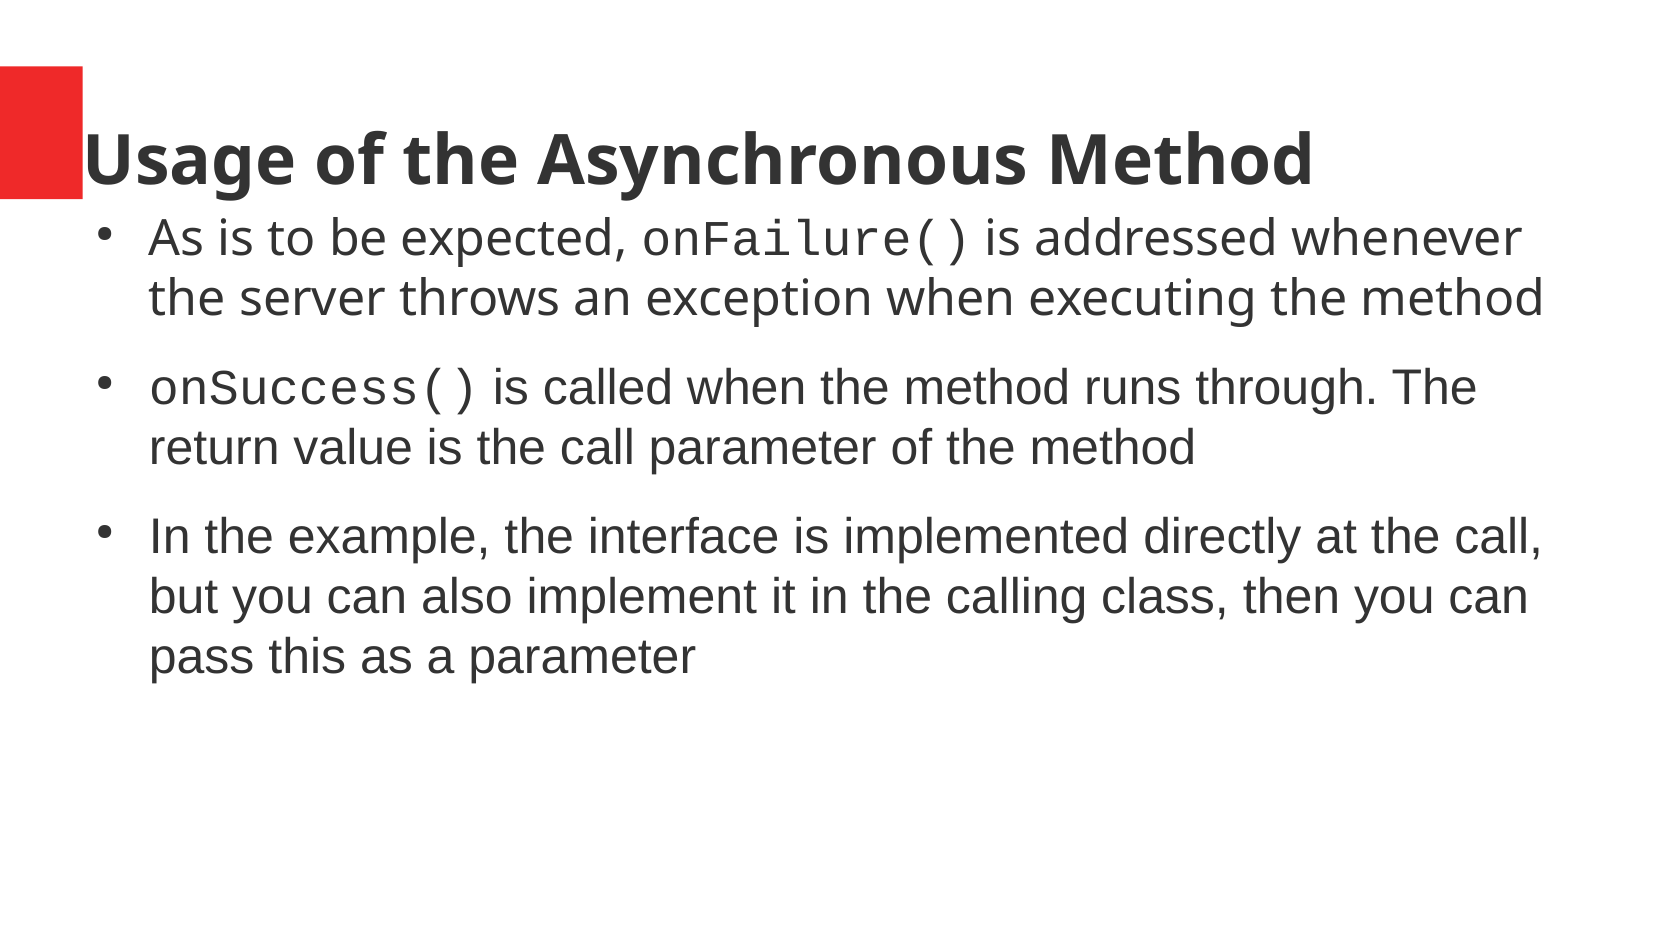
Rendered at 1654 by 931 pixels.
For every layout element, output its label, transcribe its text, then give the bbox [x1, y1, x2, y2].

list As is to be expected, onFailure() is addressed whenever the server throws an exception when executing the method onSuccess() is called when the method runs through. The return value is the call parameter of the method In the example, the interface is implemented directly at the call, but you can also implement it in the calling class, then you can pass this as a parameter [78, 205, 1567, 815]
title Usage of the Asynchronous Method [82, 14, 1571, 216]
